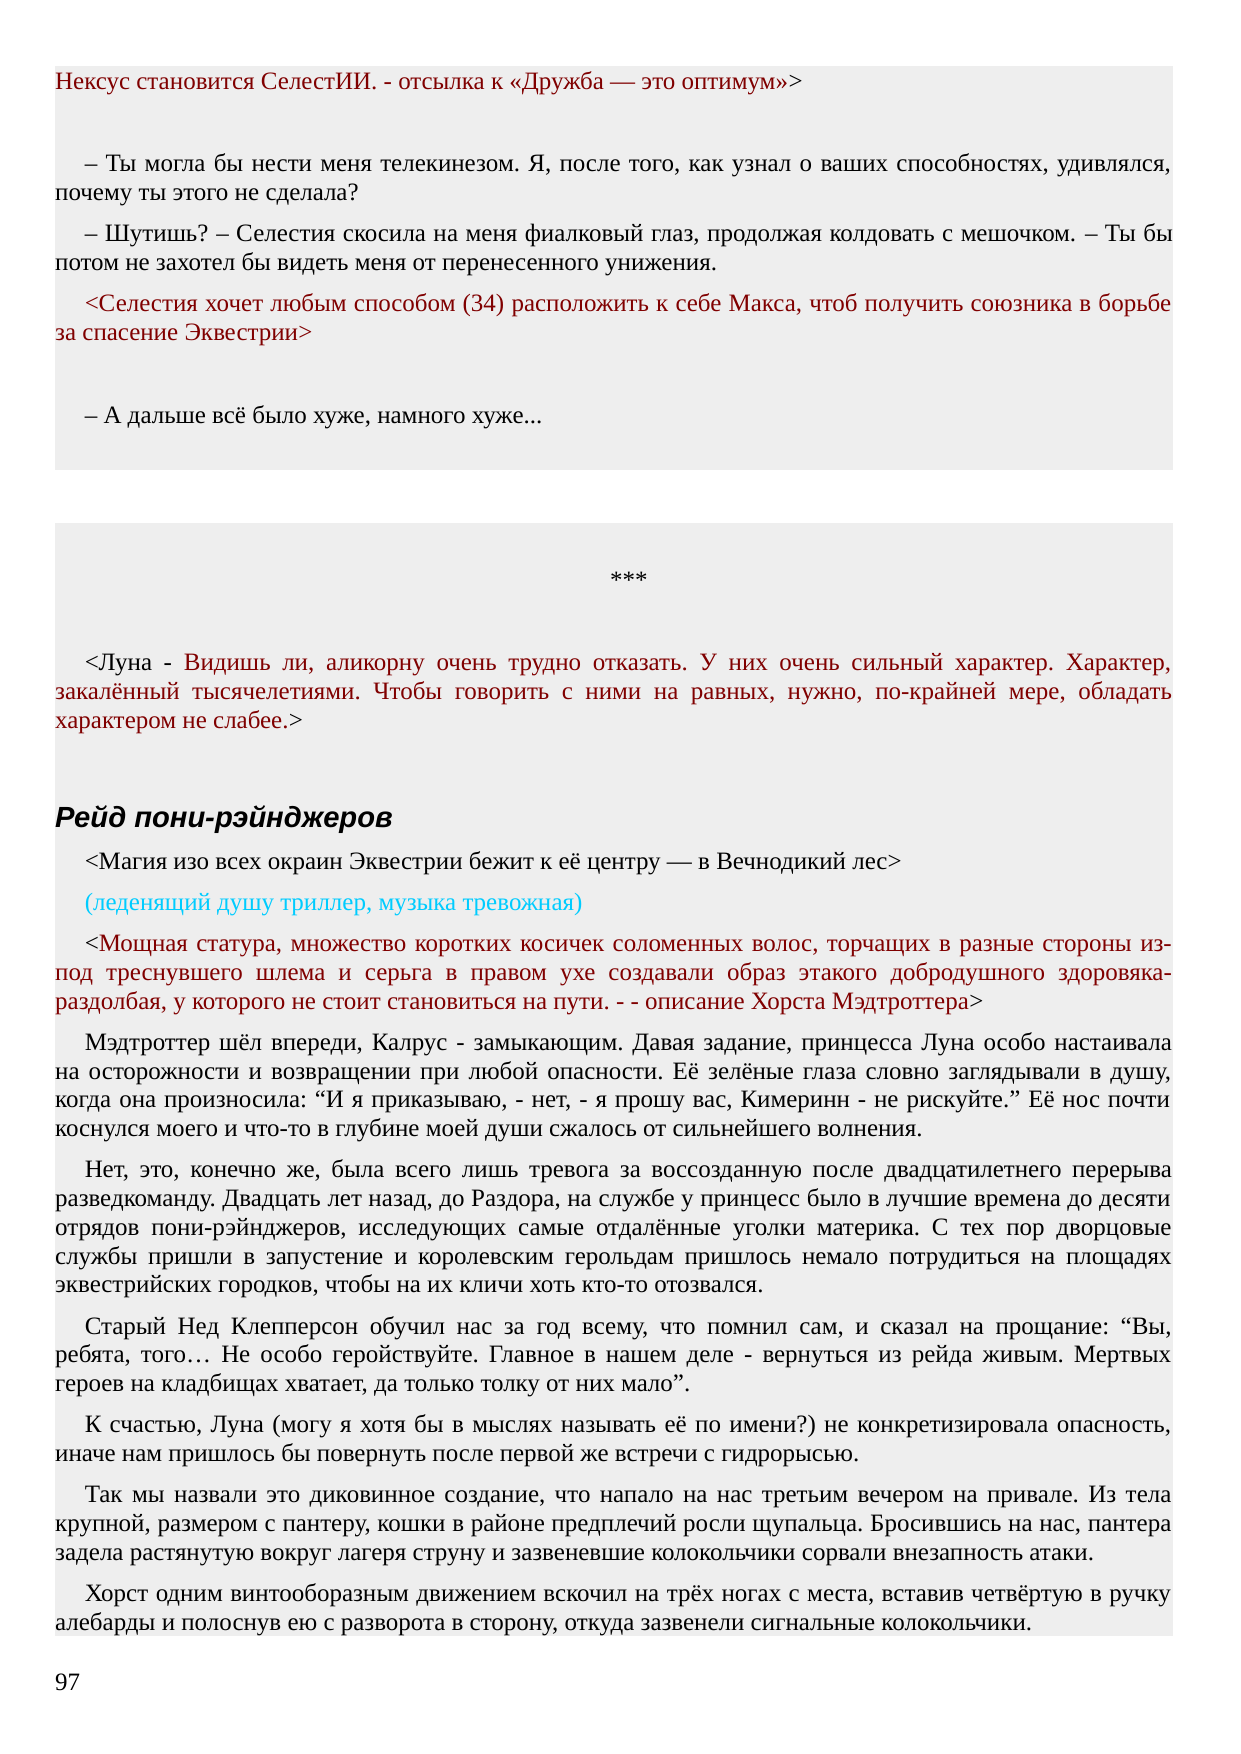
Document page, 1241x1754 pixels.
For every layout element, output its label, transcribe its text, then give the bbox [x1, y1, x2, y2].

text <Луна - Видишь ли, аликорну очень трудно отказать. У них очень сильный характер. Характер, закалённый тысячелетиями. Чтобы говорить с ними на равных, нужно, по-крайней мере, обладать характером не слабее.> [55, 647, 1173, 733]
text – Ты могла бы нести меня телекинезом. Я, после того, как узнал о ваших способностях, удивлялся, почему ты этого не сделала? [55, 148, 1173, 206]
text К счастью, Луна (могу я хотя бы в мыслях называть её по имени?) не конкретизировала опасность, иначе нам пришлось бы повернуть после первой же встречи с гидрорысью. [55, 1409, 1173, 1467]
text Нексус становится СелестИИ. - отсылка к «Дружба — это оптимум»> [55, 66, 1173, 95]
text Так мы назвали это диковинное создание, что напало на нас третьим вечером на привале. Из тела крупной, размером с пантеру, кошки в районе предплечий росли щупальца. Бросившись на нас, пантера задела растянутую вокруг лагеря струну и зазвеневшие колокольчики сорвали внезапность атаки. [55, 1479, 1173, 1566]
text <Магия изо всех окраин Эквестрии бежит к её центру — в Вечнодикий лес> [55, 846, 1173, 874]
text <Селестия хочет любым способом (34) расположить к себе Макса, чтоб получить союзника в борьбе за спасение Эквестрии> [55, 288, 1173, 346]
text Хорст одним винтооборазным движением вскочил на трёх ногах с места, вставив четвёртую в ручку алебарды и полоснув ею с разворота в сторону, откуда зазвенели сигнальные колокольчики. [55, 1578, 1173, 1636]
text <Мощная статура, множество коротких косичек соломенных волос, торчащих в разные стороны из-под треснувшего шлема и серьга в правом ухе создавали образ этакого добродушного здоровяка-раздолбая, у которого не стоит становиться на пути. - - описание Хорста Мэдтроттера> [55, 928, 1173, 1014]
subtitle Рейд пони-рэйнджеров [55, 800, 1173, 833]
text Старый Нед Клепперсон обучил нас за год всему, что помнил сам, и сказал на прощание: “Вы, ребята, того… Не особо геройствуйте. Главное в нашем деле - вернуться из рейда живым. Мертвых героев на кладбищах хватает, да только толку от них мало”. [55, 1311, 1173, 1397]
text Нет, это, конечно же, была всего лишь тревога за воссозданную после двадцатилетнего перерыва разведкоманду. Двадцать лет назад, до Раздора, на службе у принцесс было в лучшие времена до десяти отрядов пони-рэйнджеров, исследующих самые отдалённые уголки материка. С тех пор дворцовые службы пришли в запустение и королевским герольдам пришлось немало потрудиться на площадях эквестрийских городков, чтобы на их кличи хоть кто-то отозвался. [55, 1154, 1173, 1298]
text – Шутишь? – Селестия скосила на меня фиалковый глаз, продолжая колдовать с мешочком. – Ты бы потом не захотел бы видеть меня от перенесенного унижения. [55, 218, 1173, 276]
text (леденящий душу триллер, музыка тревожная) [55, 887, 1173, 916]
text Мэдтроттер шёл впереди, Калрус - замыкающим. Давая задание, принцесса Луна особо настаивала на осторожности и возвращении при любой опасности. Её зелёные глаза словно заглядывали в душу, когда она произносила: “И я приказываю, - нет, - я прошу вас, Кимеринн - не рискуйте.” Её нос почти коснулся моего и что-то в глубине моей души сжалось от сильнейшего волнения. [55, 1027, 1173, 1142]
text *** [55, 565, 1173, 593]
text – А дальше всё было хуже, намного хуже... [55, 400, 1173, 428]
